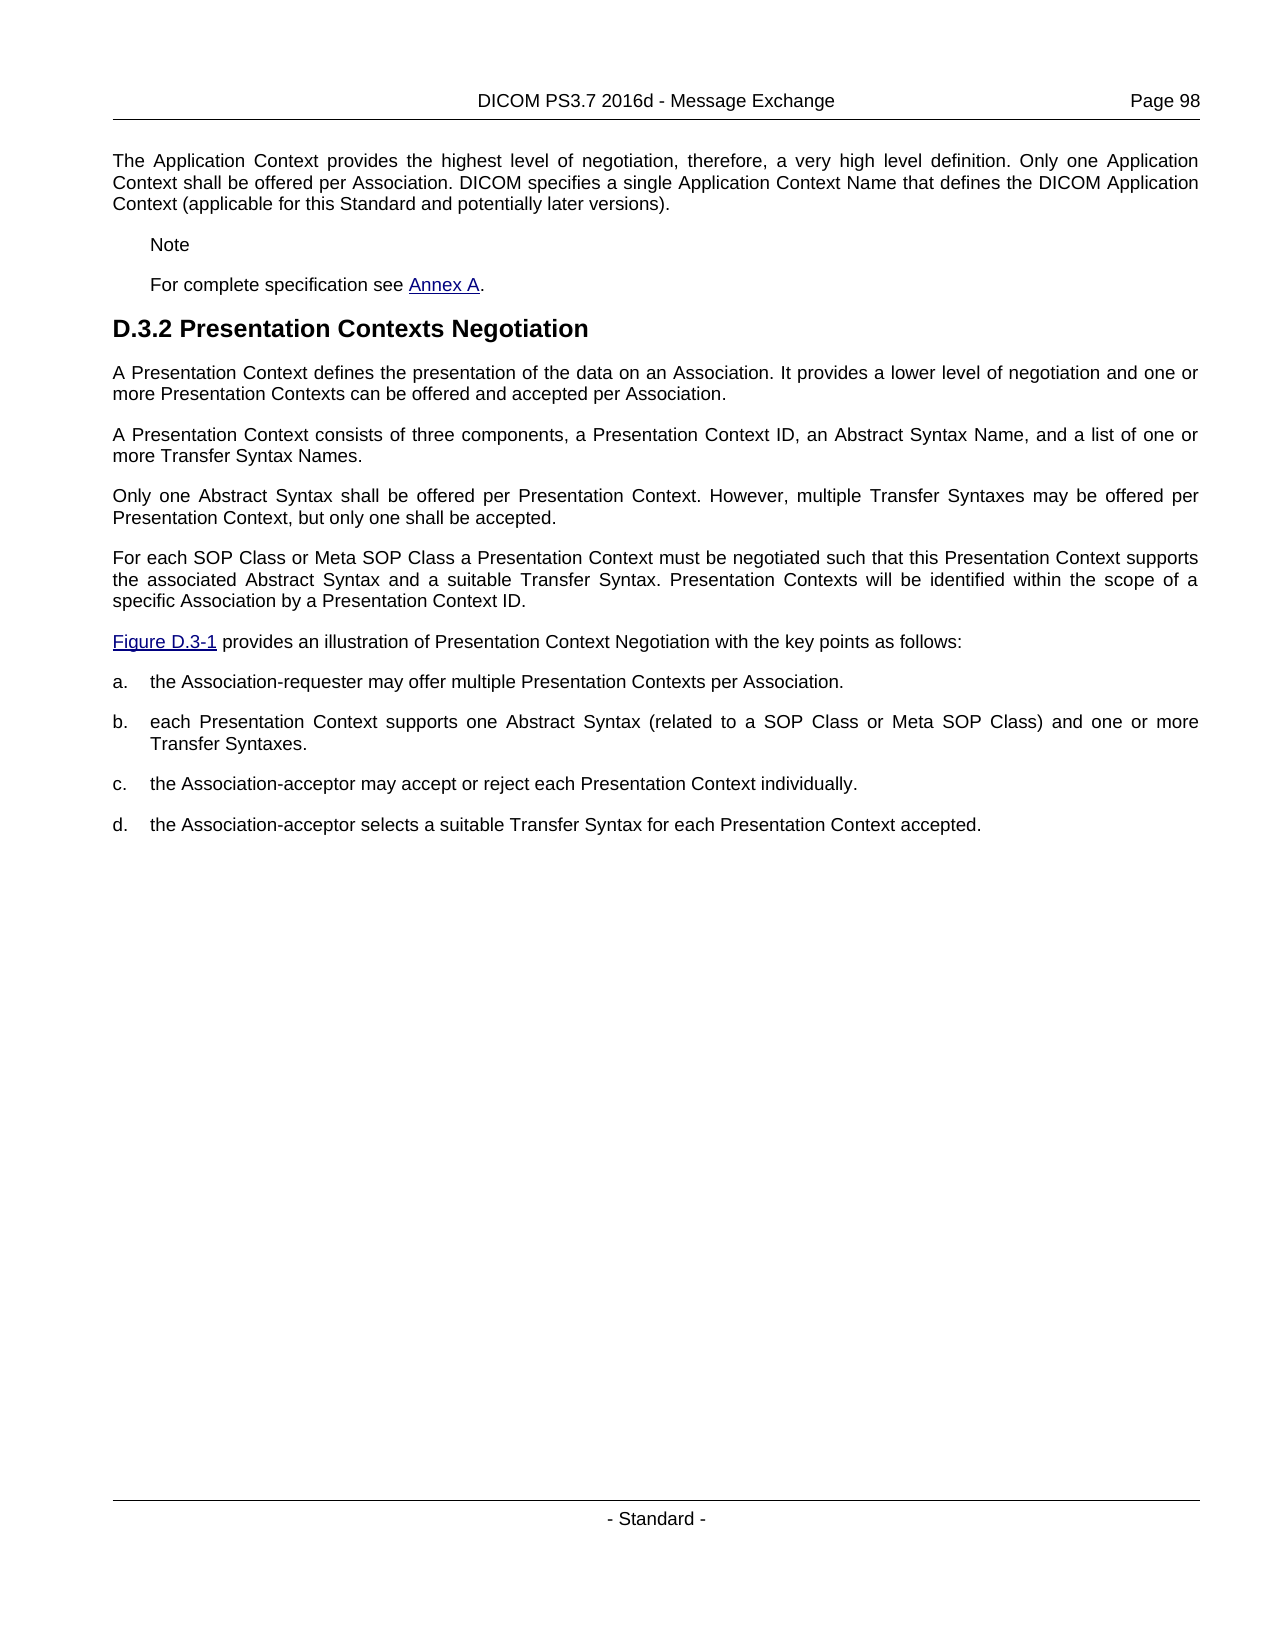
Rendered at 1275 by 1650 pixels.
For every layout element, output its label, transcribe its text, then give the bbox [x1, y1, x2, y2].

text For complete specification see Annex A. [150, 274, 1162, 295]
list the Association-requester may offer multiple Presentation Contexts per Association. [112, 671, 1200, 692]
text Note [150, 233, 1162, 255]
text A Presentation Context defines the presentation of the data on an Association. It provides a lower level of negotiation and one or more Presentation Contexts can be offered and accepted per Association. [112, 362, 1200, 405]
list the Association-acceptor may accept or reject each Presentation Context individually. [112, 773, 1200, 795]
text Only one Abstract Syntax shall be offered per Presentation Context. However, multiple Transfer Syntaxes may be offered per Presentation Context, but only one shall be accepted. [112, 485, 1200, 528]
list the Association-acceptor selects a suitable Transfer Syntax for each Presentation Context accepted. [112, 813, 1200, 835]
text For each SOP Class or Meta SOP Class a Presentation Context must be negotiated such that this Presentation Context supports the associated Abstract Syntax and a suitable Transfer Syntax. Presentation Contexts will be identified within the scope of a specific Association by a Presentation Context ID. [112, 547, 1200, 612]
text D.3.2 Presentation Contexts Negotiation [112, 314, 1200, 343]
list each Presentation Context supports one Abstract Syntax (related to a SOP Class or Meta SOP Class) and one or more Transfer Syntaxes. [112, 711, 1200, 754]
text The Application Context provides the highest level of negotiation, therefore, a very high level definition. Only one Application Context shall be offered per Association. DICOM specifies a single Application Context Name that defines the DICOM Application Context (applicable for this Standard and potentially later versions). [112, 150, 1200, 215]
text A Presentation Context consists of three components, a Presentation Context ID, an Abstract Syntax Name, and a list of one or more Transfer Syntax Names. [112, 423, 1200, 467]
text Figure D.3-1 provides an illustration of Presentation Context Negotiation with the key points as follows: [112, 631, 1200, 652]
